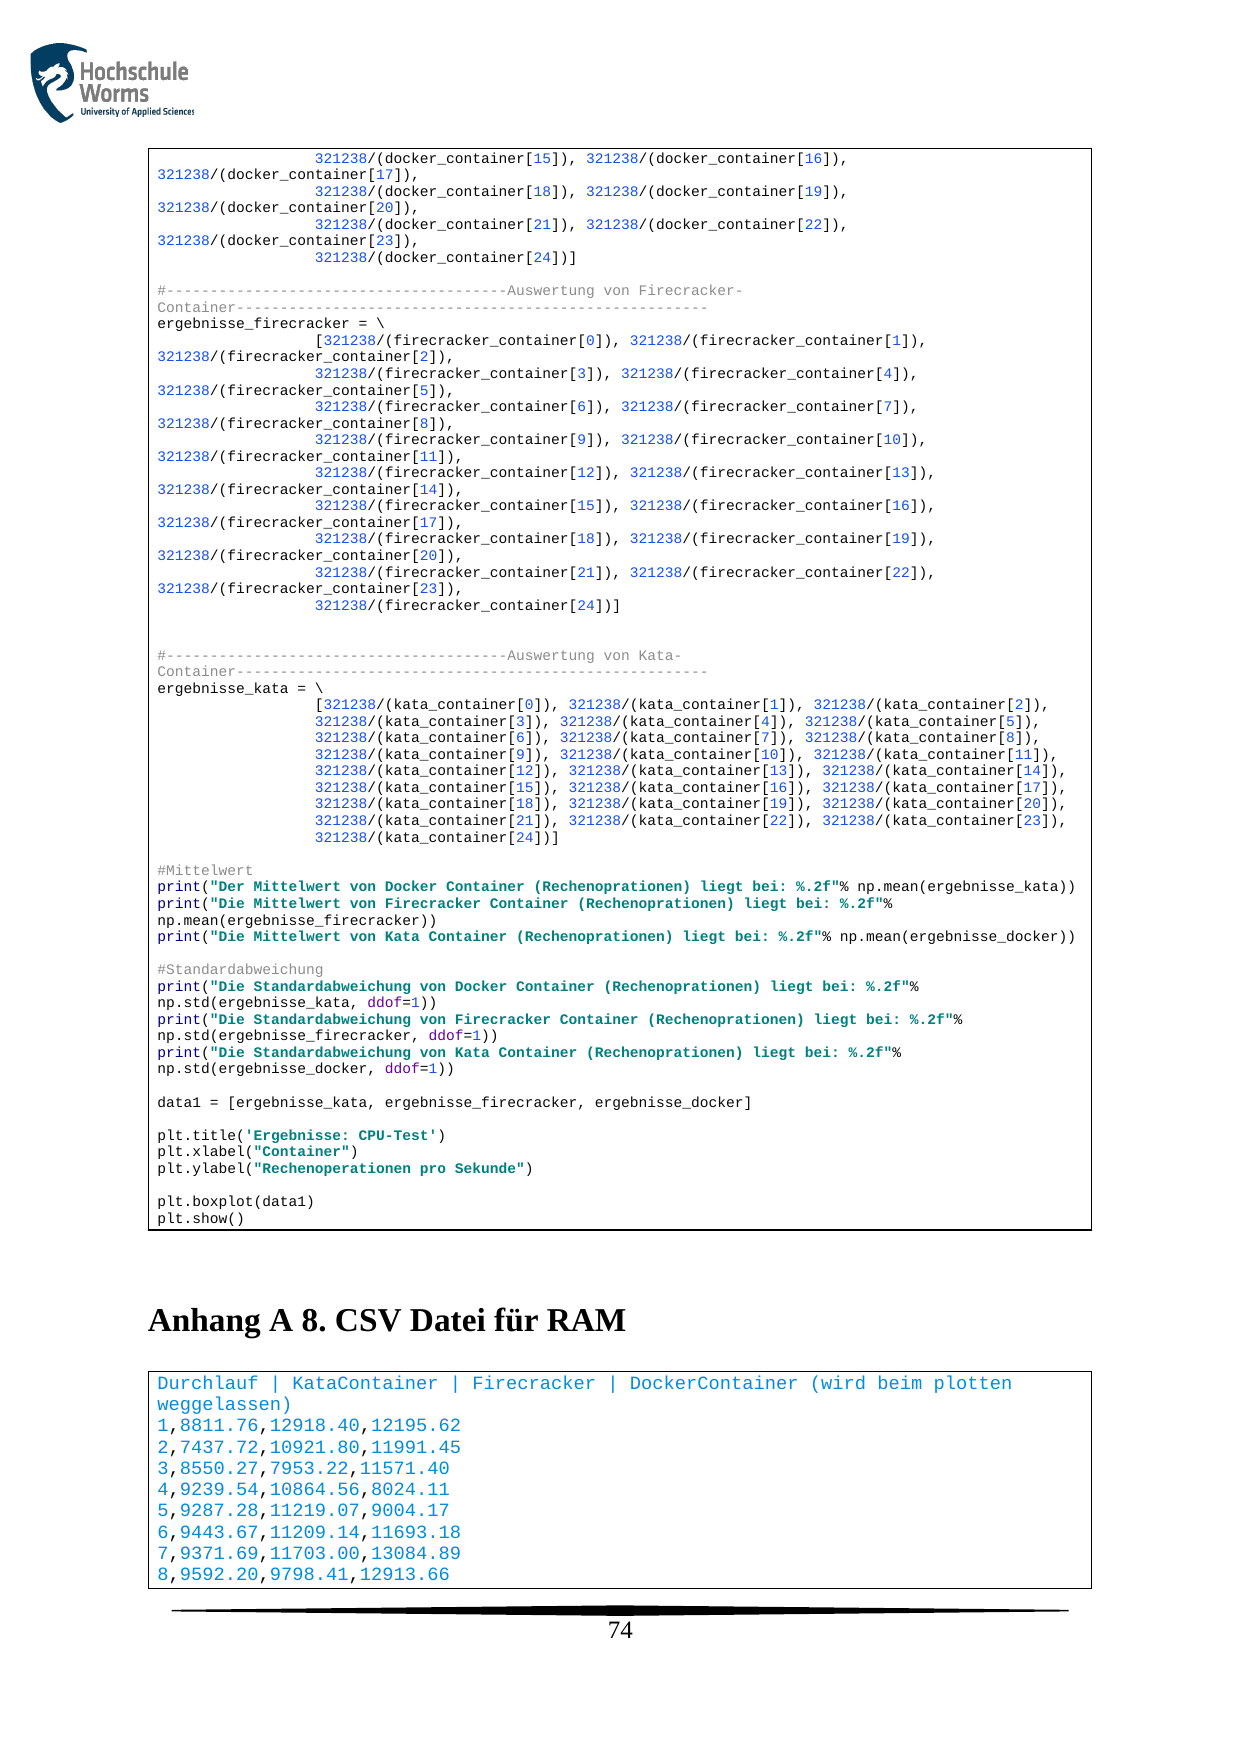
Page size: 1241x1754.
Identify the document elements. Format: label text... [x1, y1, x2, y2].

text 1,8811.76,12918.40,12195.62 2,7437.72,10921.80,11991.45 3,8550.27,7953.22,11571.40 4,9239.54,10864.56,8024.11 5,9287.28,11219.07,9004.17 6,9443.67,11209.14,11693.18 7,9371.69,11703.00,13084.89 8,9592.20,9798.41,12913.66 [149, 1413, 1091, 1588]
text Durchlauf | KataContainer | Firecracker | DockerContainer (wird beim plotten weggelassen) [149, 1372, 1091, 1413]
text 321238/(docker_container[15]), 321238/(docker_container[16]), 321238/(docker_container[17]), 321238/(docker_container[18]), 321238/(docker_container[19]), 321238/(docker_container[20]), 321238/(docker_container[21]), 321238/(docker_container[22]), 321238/(docker_container[23]), 321238/(docker_container[24])] #---------------------------------------Auswertung von Firecracker-Container------------------------------------------------------ ergebnisse_firecracker = \ [321238/(firecracker_container[0]), 321238/(firecracker_container[1]), 321238/(firecracker_container[2]), 321238/(firecracker_container[3]), 321238/(firecracker_container[4]), 321238/(firecracker_container[5]), 321238/(firecracker_container[6]), 321238/(firecracker_container[7]), 321238/(firecracker_container[8]), 321238/(firecracker_container[9]), 321238/(firecracker_container[10]), 321238/(firecracker_container[11]), 321238/(firecracker_container[12]), 321238/(firecracker_container[13]), 321238/(firecracker_container[14]), 321238/(firecracker_container[15]), 321238/(firecracker_container[16]), 321238/(firecracker_container[17]), 321238/(firecracker_container[18]), 321238/(firecracker_container[19]), 321238/(firecracker_container[20]), 321238/(firecracker_container[21]), 321238/(firecracker_container[22]), 321238/(firecracker_container[23]), 321238/(firecracker_container[24])] #---------------------------------------Auswertung von Kata-Container------------------------------------------------------ ergebnisse_kata = \ [321238/(kata_container[0]), 321238/(kata_container[1]), 321238/(kata_container[2]), 321238/(kata_container[3]), 321238/(kata_container[4]), 321238/(kata_container[5]), 321238/(kata_container[6]), 321238/(kata_container[7]), 321238/(kata_container[8]), 321238/(kata_container[9]), 321238/(kata_container[10]), 321238/(kata_container[11]), 321238/(kata_container[12]), 321238/(kata_container[13]), 321238/(kata_container[14]), 321238/(kata_container[15]), 321238/(kata_container[16]), 321238/(kata_container[17]), 321238/(kata_container[18]), 321238/(kata_container[19]), 321238/(kata_container[20]), 321238/(kata_container[21]), 321238/(kata_container[22]), 321238/(kata_container[23]), 321238/(kata_container[24])] #Mittelwert print("Der Mittelwert von Docker Container (Rechenoprationen) liegt bei: %.2f"% np.mean(ergebnisse_kata)) print("Die Mittelwert von Firecracker Container (Rechenoprationen) liegt bei: %.2f"% np.mean(ergebnisse_firecracker)) print("Die Mittelwert von Kata Container (Rechenoprationen) liegt bei: %.2f"% np.mean(ergebnisse_docker)) #Standardabweichung print("Die Standardabweichung von Docker Container (Rechenoprationen) liegt bei: %.2f"% np.std(ergebnisse_kata, ddof=1)) print("Die Standardabweichung von Firecracker Container (Rechenoprationen) liegt bei: %.2f"% np.std(ergebnisse_firecracker, ddof=1)) print("Die Standardabweichung von Kata Container (Rechenoprationen) liegt bei: %.2f"% np.std(ergebnisse_docker, ddof=1)) data1 = [ergebnisse_kata, ergebnisse_firecracker, ergebnisse_docker] plt.title('Ergebnisse: CPU-Test') plt.xlabel("Container") plt.ylabel("Rechenoperationen pro Sekunde") plt.boxplot(data1) plt.show() [149, 149, 1091, 1229]
text Anhang A 8. CSV Datei für RAM [148, 1301, 1092, 1339]
